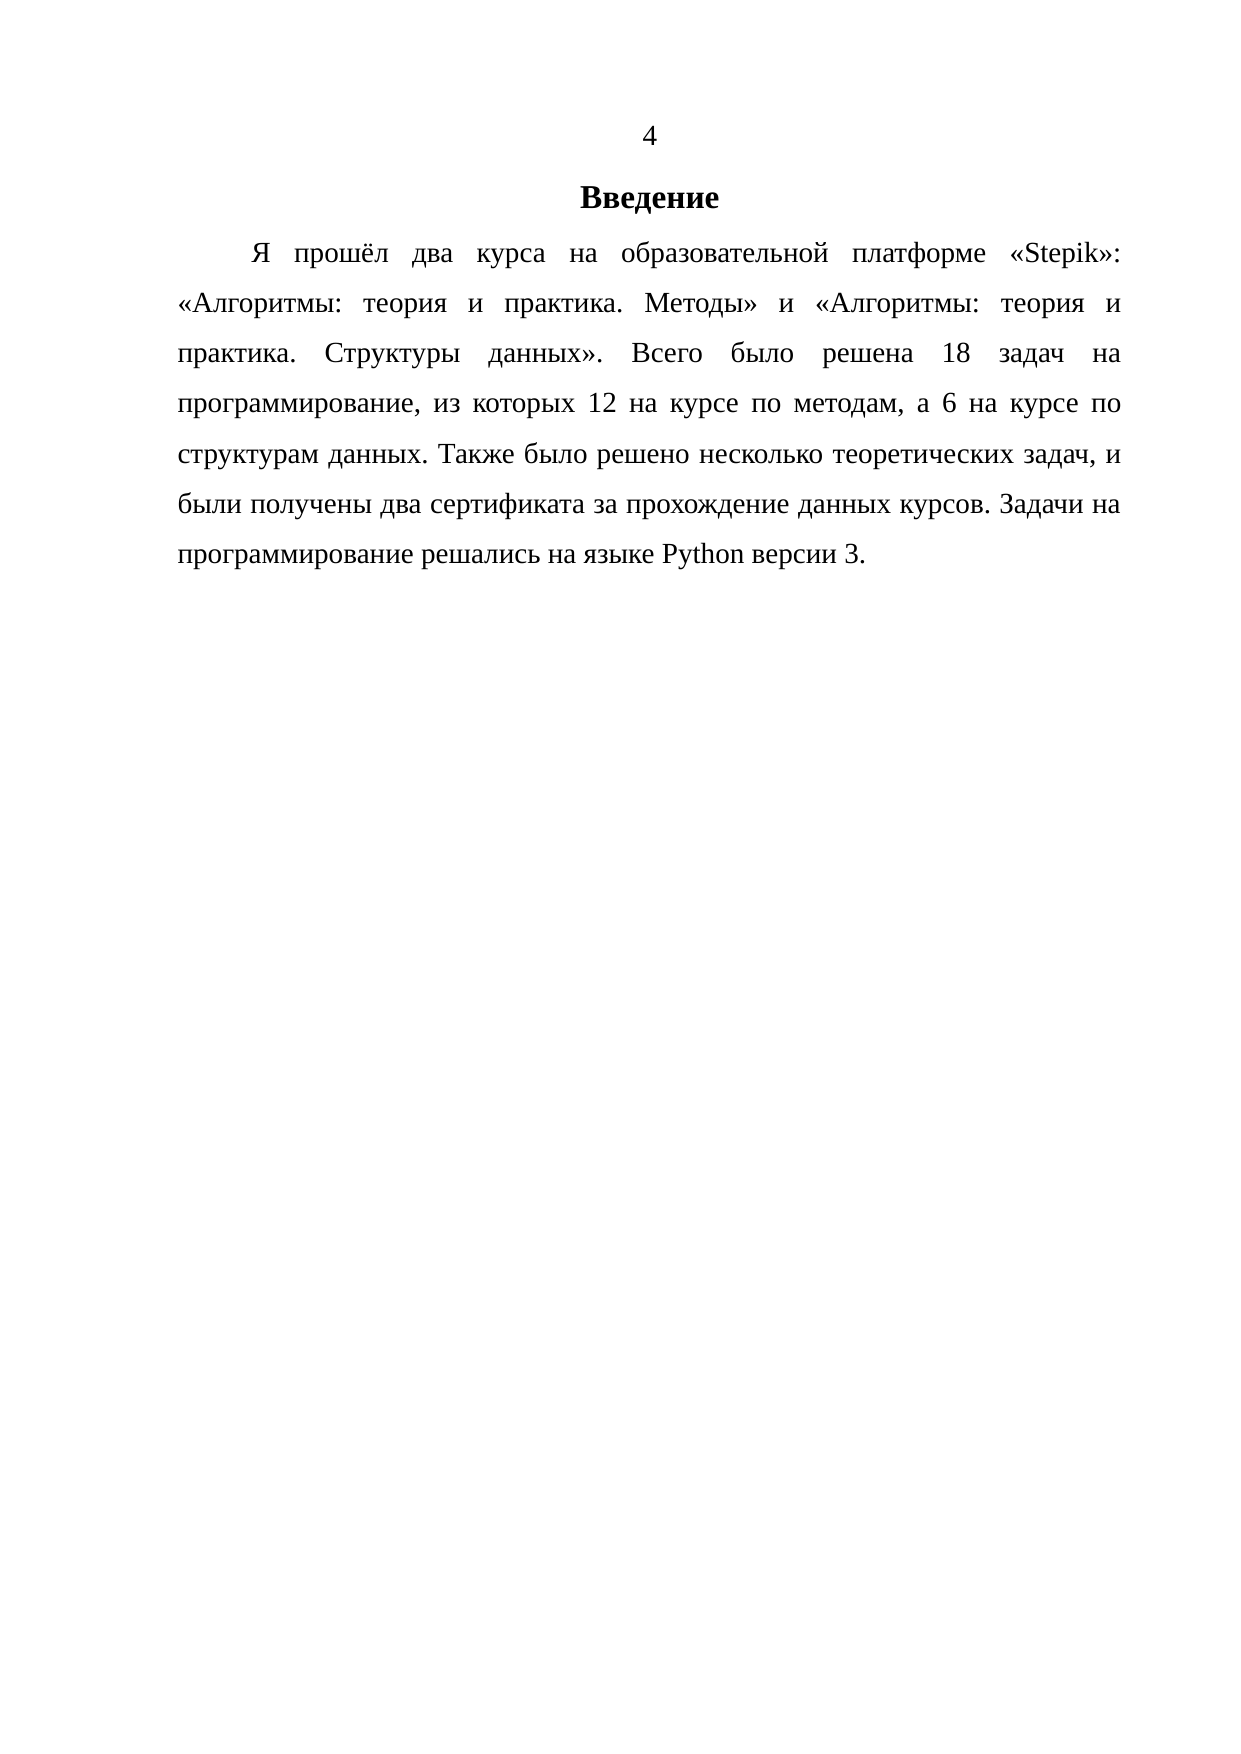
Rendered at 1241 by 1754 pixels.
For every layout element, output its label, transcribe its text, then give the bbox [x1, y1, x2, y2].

subtitle Введение [177, 177, 1122, 216]
text Я прошёл два курса на образовательной платформе «Stepik»: «Алгоритмы: теория и практика. Методы» и «Алгоритмы: теория и практика. Структуры данных». Всего было решена 18 задач на программирование, из которых 12 на курсе по методам, а 6 на курсе по структурам данных. Также было решено несколько теоретических задач, и были получены два сертификата за прохождение данных курсов. Задачи на программирование решались на языке Python версии 3. [177, 235, 1122, 570]
